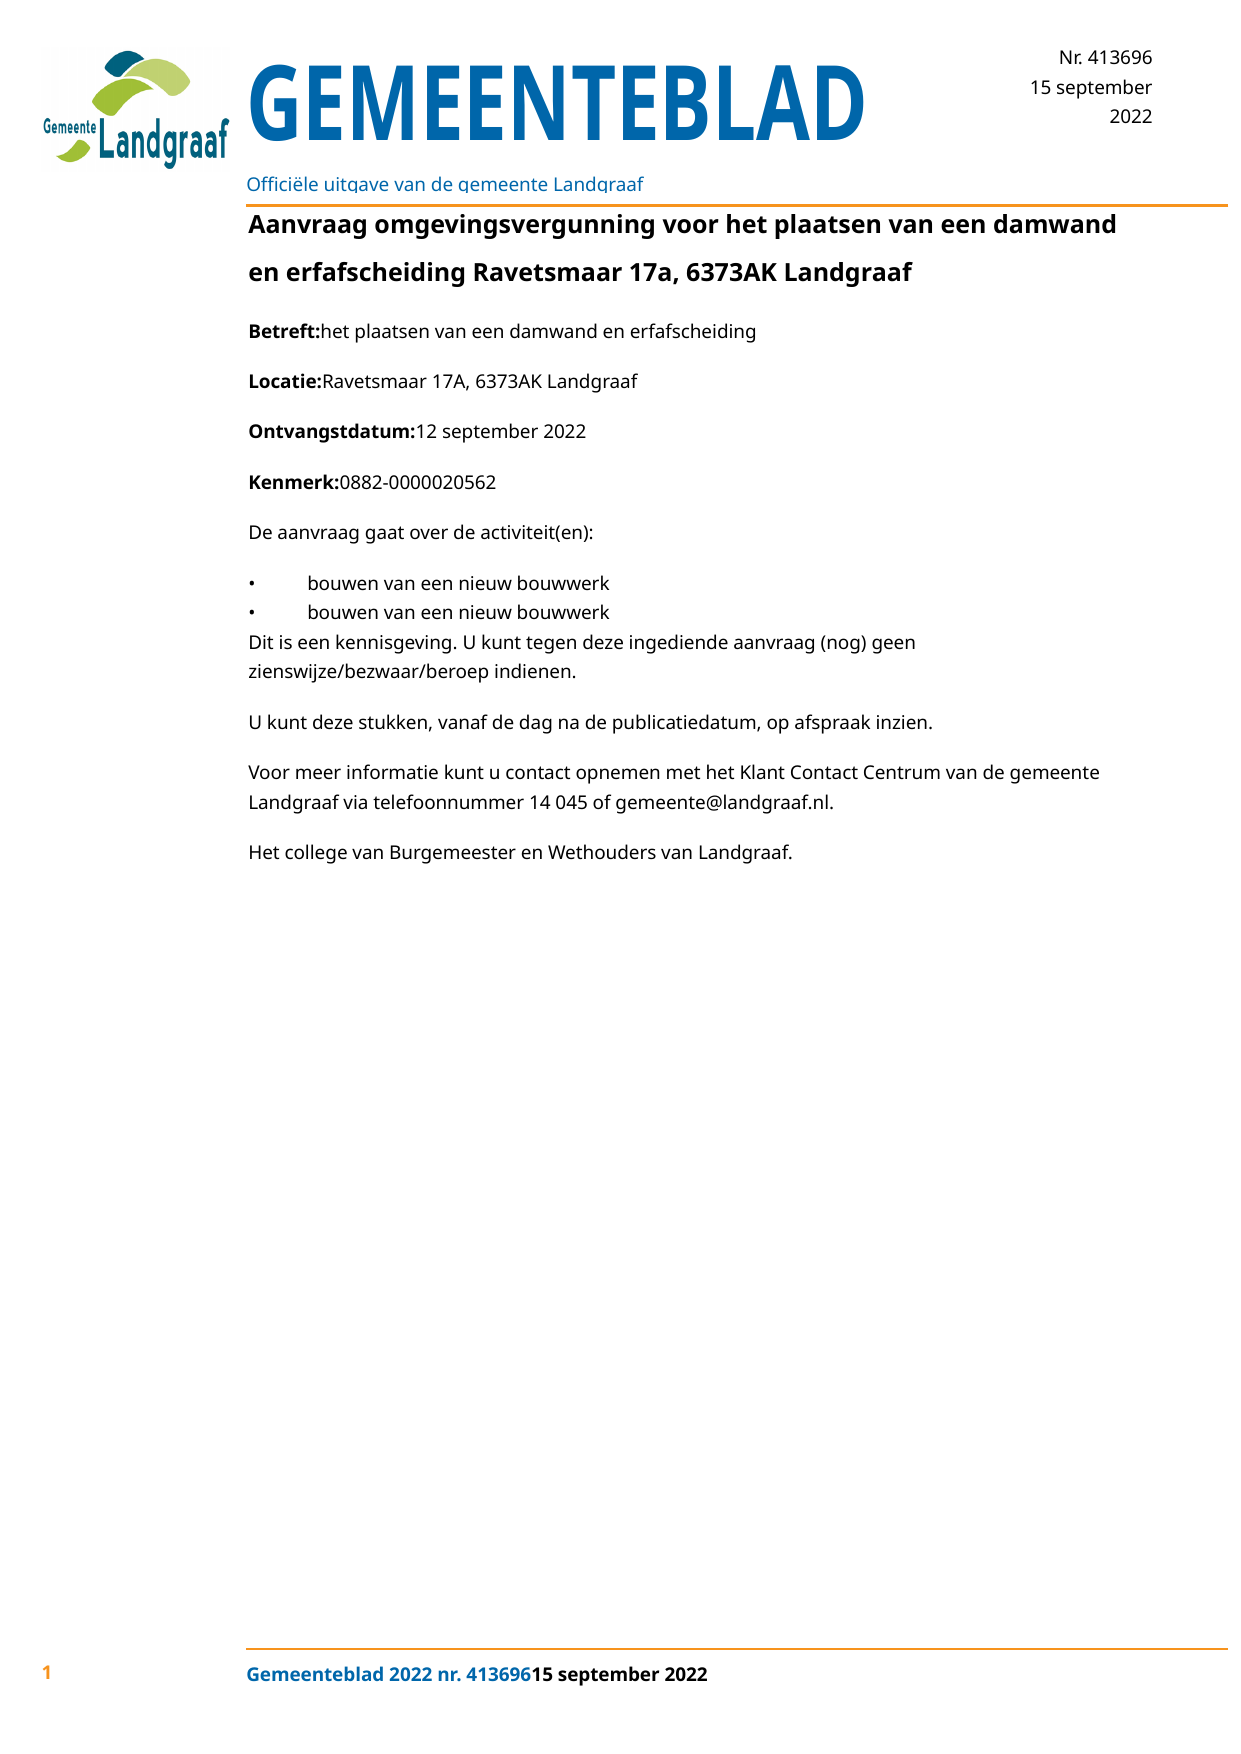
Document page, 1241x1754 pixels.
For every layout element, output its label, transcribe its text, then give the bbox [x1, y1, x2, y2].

text Locatie:Ravetsmaar 17A, 6373AK Landgraaf [248, 368, 1152, 394]
list bouwen van een nieuw bouwwerk [248, 570, 1152, 596]
text Voor meer informatie kunt u contact opnemen met het Klant Contact Centrum van de gemeente Landgraaf via telefoonnummer 14 045 of gemeente@landgraaf.nl. [248, 759, 1152, 815]
text Betreft:het plaatsen van een damwand en erfafscheiding [248, 318, 1152, 344]
text Het college van Burgemeester en Wethouders van Landgraaf. [248, 839, 1152, 865]
text U kunt deze stukken, vanaf de dag na de publicatiedatum, op afspraak inzien. [248, 709, 1152, 735]
text Aanvraag omgevingsvergunning voor het plaatsen van een damwand en erfafscheiding Ravetsmaar 17a, 6373AK Landgraaf [248, 207, 1152, 288]
text Dit is een kennisgeving. U kunt tegen deze ingediende aanvraag (nog) geen zienswijze/bezwaar/beroep indienen. [248, 629, 1152, 684]
list bouwen van een nieuw bouwwerk [248, 599, 1152, 625]
text De aanvraag gaat over de activiteit(en): [248, 519, 1152, 545]
picture [41, 47, 231, 172]
text Kenmerk:0882-0000020562 [248, 469, 1152, 495]
text Ontvangstdatum:12 september 2022 [248, 419, 1152, 444]
